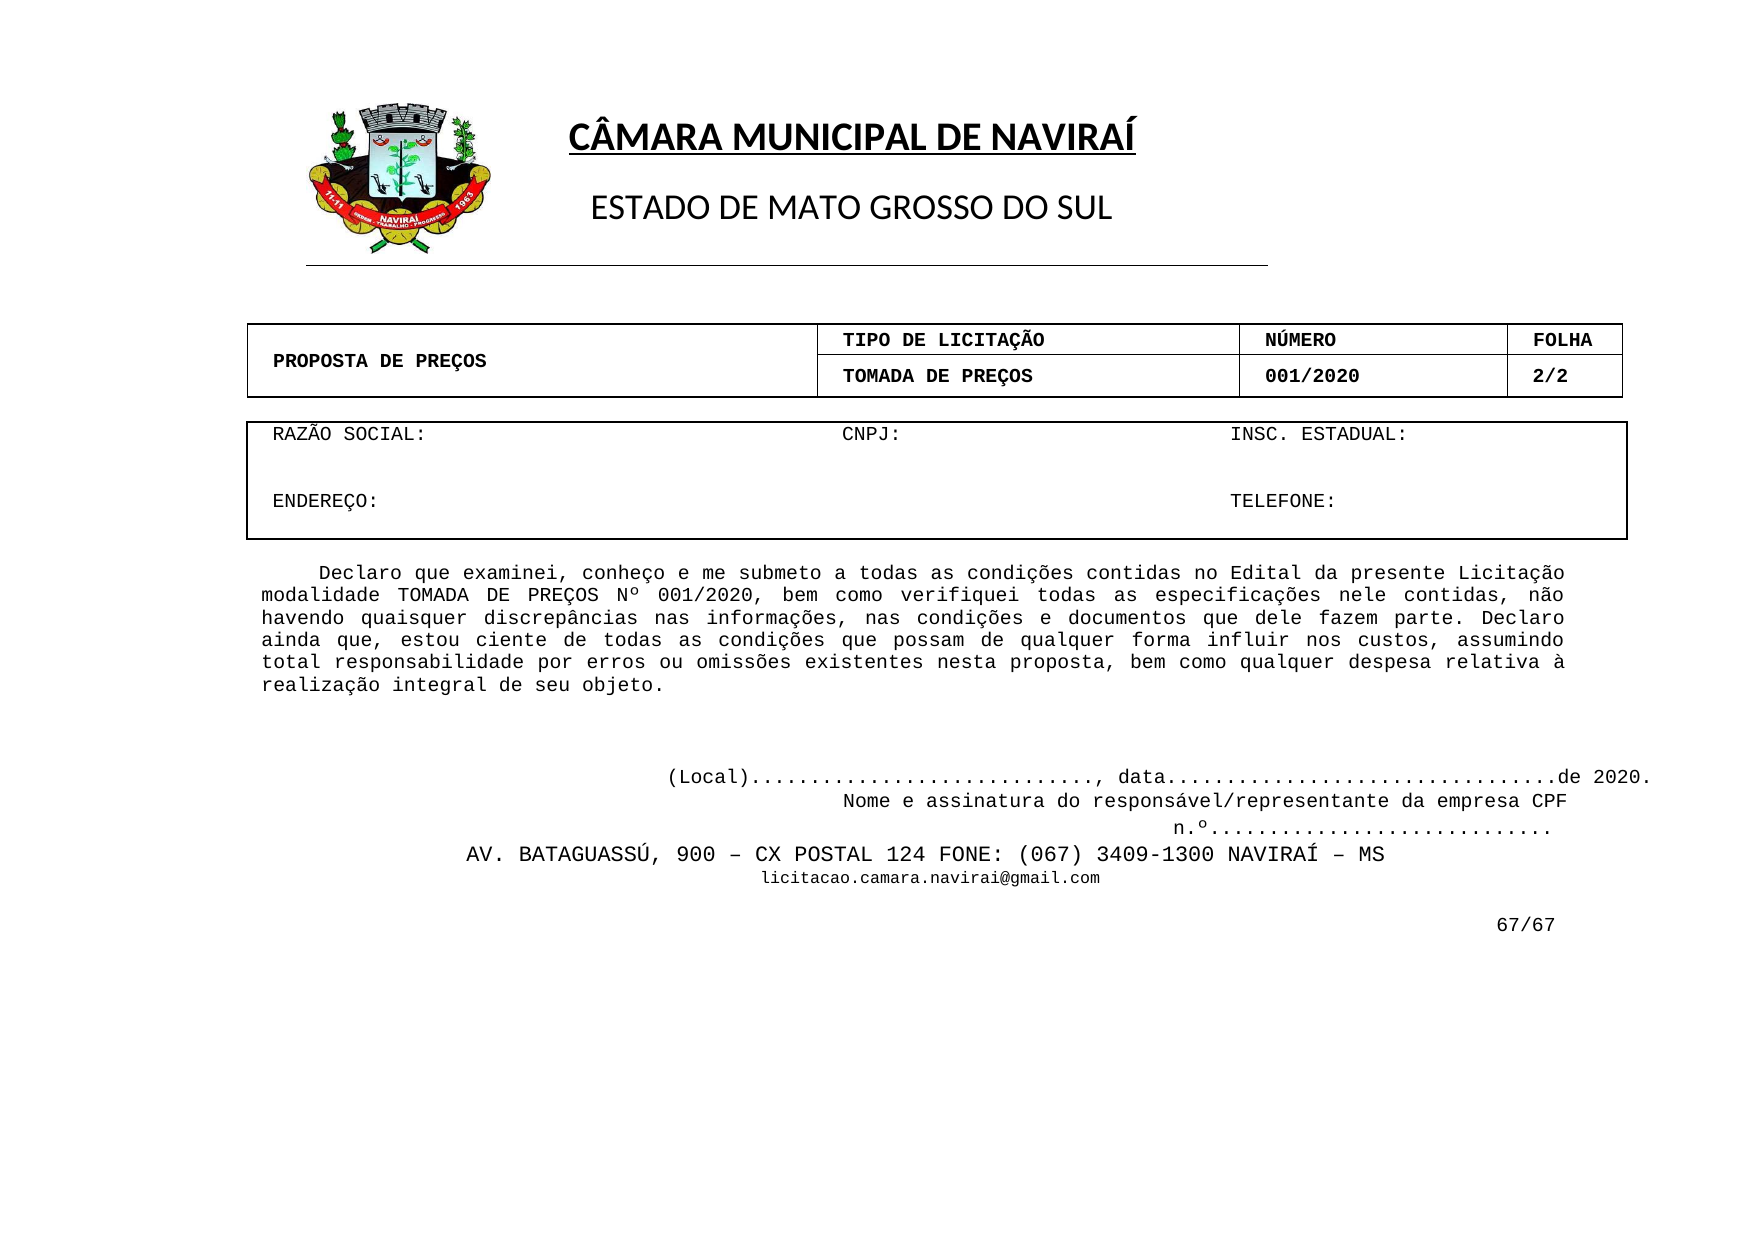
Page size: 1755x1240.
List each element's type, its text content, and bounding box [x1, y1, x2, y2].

text (Local)............................., data.................................de 2020. [319, 767, 1693, 790]
table_cell ENDEREÇO: [248, 466, 569, 538]
table_cell [569, 466, 1230, 538]
table_header FOLHA [1508, 325, 1622, 353]
table_header NÚMERO [1240, 325, 1507, 353]
table_cell TELEFONE: [1230, 466, 1626, 538]
table_cell 2/2 [1508, 355, 1622, 396]
text AV. BATAGUASSÚ, 900 – CX POSTAL 124 FONE: (067) 3409-1300 NAVIRAÍ – MS [466, 843, 1693, 868]
table_cell 001/2020 [1240, 355, 1507, 396]
text Declaro que examinei, conheço e me submeto a todas as condições contidas no Edital da presente Licitação modalidade TOMADA DE PREÇOS Nº 001/2020, bem como verifiquei todas as especificações nele contidas, não havendo quaisquer discrepâncias nas informações, nas condições e documentos que dele fazem parte. Declaro ainda que, estou ciente de todas as condições que possam de qualquer forma influir nos custos, assumindo total responsabilidade por erros ou omissões existentes nesta proposta, bem como qualquer despesa relativa à realização integral de seu objeto. [261, 563, 1566, 697]
table_header INSC. ESTADUAL: [1230, 423, 1626, 466]
table_header CNPJ: [569, 423, 1230, 466]
text Nome e assinatura do responsável/representante da empresa CPF n.º............................. [837, 791, 1567, 842]
table_header RAZÃO SOCIAL: [248, 423, 569, 466]
text 67/67 [837, 915, 1567, 937]
table_cell TOMADA DE PREÇOS [818, 355, 1239, 396]
table_header TIPO DE LICITAÇÃO [818, 325, 1239, 353]
text licitacao.camara.navirai@gmail.com [261, 869, 1609, 888]
table_header PROPOSTA DE PREÇOS [248, 325, 817, 396]
